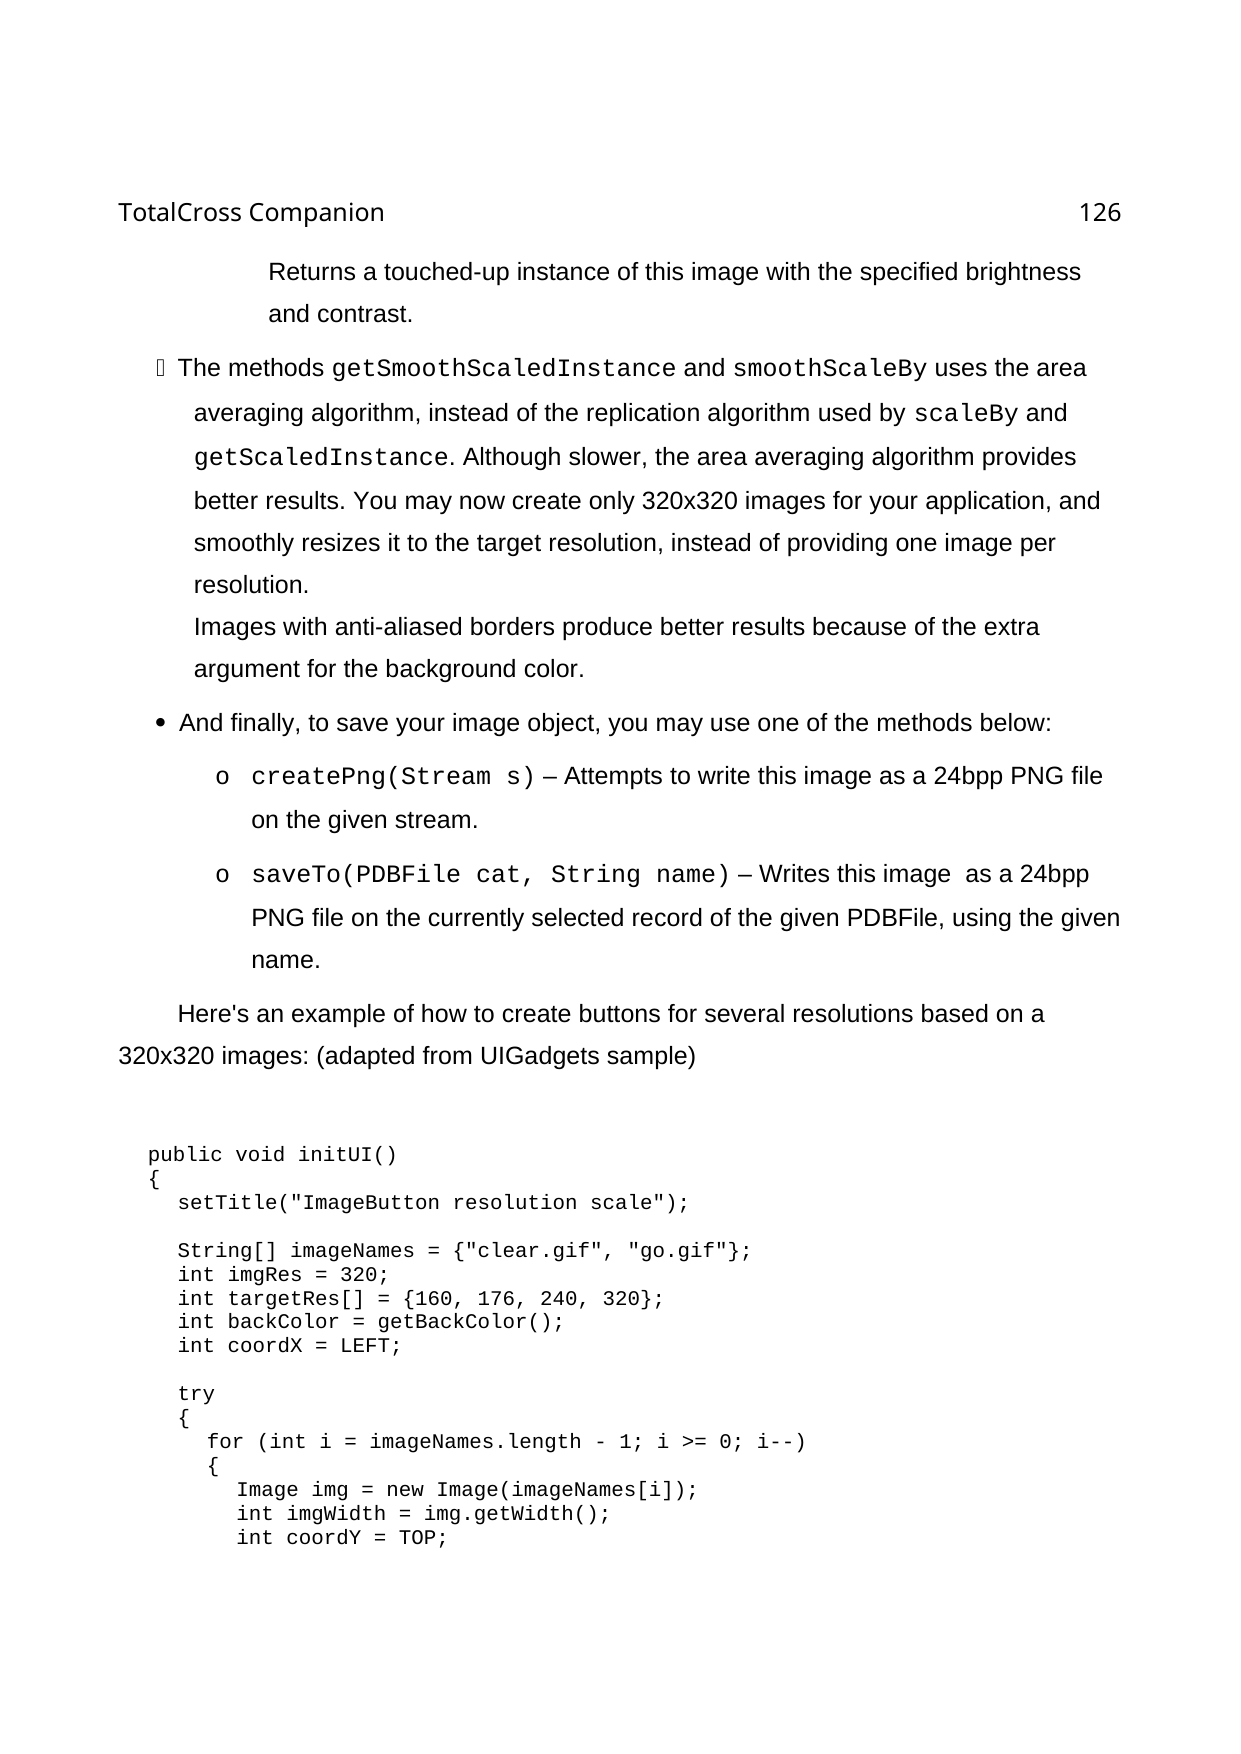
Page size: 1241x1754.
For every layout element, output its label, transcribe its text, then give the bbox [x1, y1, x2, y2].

text int backColor = getBackColor(); [118, 1311, 1122, 1335]
list createPng(Stream s) – Attempts to write this image as a 24bpp PNG file on the given stream. [215, 762, 1122, 834]
list And finally, to save your image object, you may use one of the methods below: [156, 708, 1122, 736]
text int imgRes = 320; [118, 1263, 1122, 1287]
text setTitle("ImageButton resolution scale"); [118, 1192, 1122, 1216]
list The methods getSmoothScaledInstance and smoothScaleBy uses the area averaging algorithm, instead of the replication algorithm used by scaleBy and getScaledInstance. Although slower, the area averaging algorithm provides better results. You may now create only 320x320 images for your application, and smoothly resizes it to the target resolution, instead of providing one image per resolution. Images with anti-aliased borders produce better results because of the extra argument for the background color. [156, 354, 1122, 683]
text int imgWidth = img.getWidth(); [118, 1503, 1122, 1527]
text int targetRes[] = {160, 176, 240, 320}; [118, 1287, 1122, 1311]
text public void initUI() [118, 1144, 1122, 1168]
text int coordX = LEFT; [118, 1335, 1122, 1359]
text int coordY = TOP; [118, 1527, 1122, 1551]
text String[] imageNames = {"clear.gif", "go.gif"}; [118, 1239, 1122, 1263]
text { [118, 1407, 1122, 1431]
text { [118, 1168, 1122, 1192]
text for (int i = imageNames.length - 1; i >= 0; i--) [118, 1431, 1122, 1455]
list Returns a touched-up instance of this image with the specified brightness and contrast. [231, 258, 1122, 328]
text Image img = new Image(imageNames[i]); [118, 1479, 1122, 1503]
text try [118, 1383, 1122, 1407]
text Here's an example of how to create buttons for several resolutions based on a 320x320 images: (adapted from UIGadgets sample) [118, 1000, 1122, 1070]
list saveTo(PDBFile cat, String name) – Writes this image as a 24bpp PNG file on the currently selected record of the given PDBFile, using the given name. [215, 860, 1122, 974]
text { [118, 1455, 1122, 1479]
